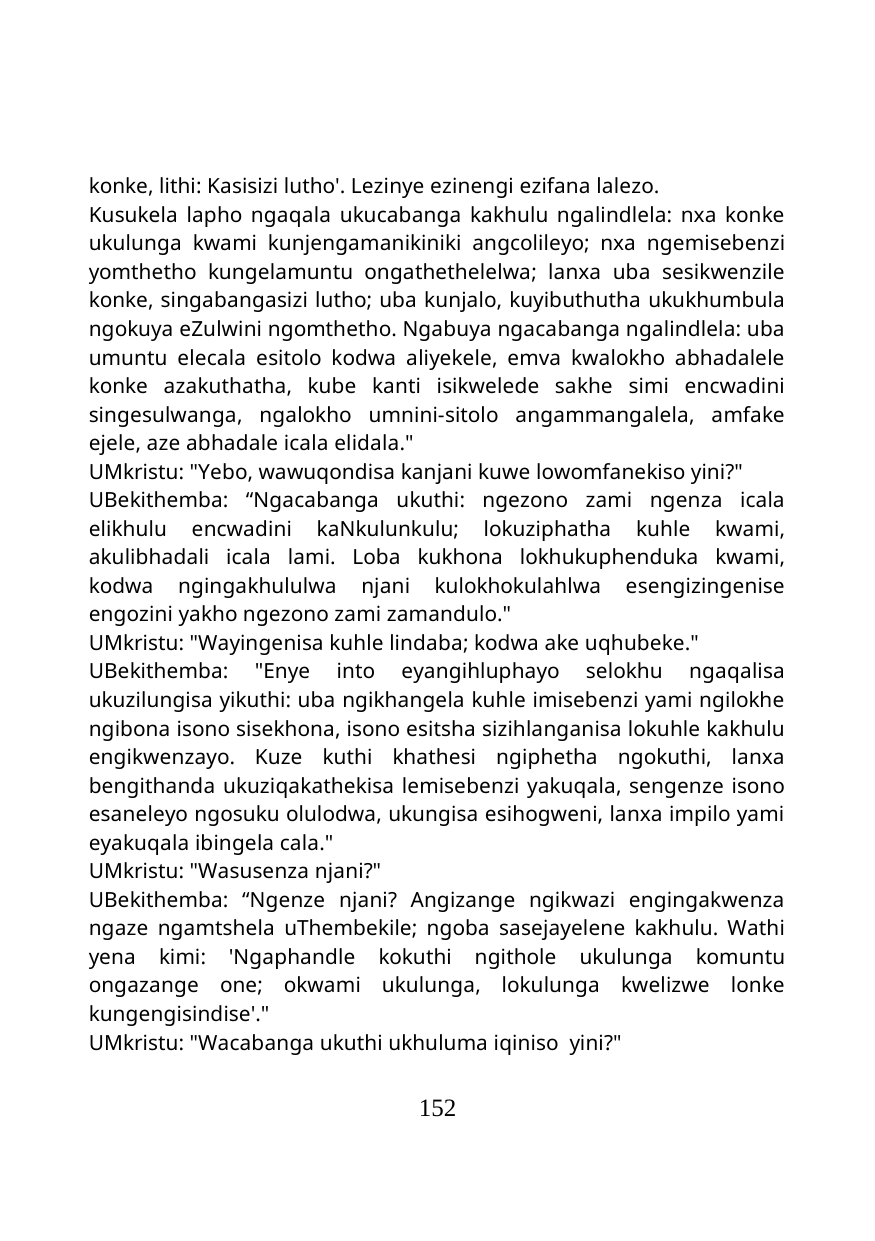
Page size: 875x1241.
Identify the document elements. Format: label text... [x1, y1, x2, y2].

text UMkristu: "Wasusenza njani?" [88, 856, 786, 885]
text UBekithemba: “Ngacabanga ukuthi: ngezono zami ngenza icala elikhulu encwadini kaNkulunkulu; lokuziphatha kuhle kwami, akulibhadali icala lami. Loba kukhona lokhukuphenduka kwami, kodwa ngingakhululwa njani kulokhokulahlwa esengizingenise engozini yakho ngezono zami zamandulo." [88, 485, 786, 628]
text UMkristu: "Wayingenisa kuhle lindaba; kodwa ake uqhubeke." [88, 628, 786, 656]
text UMkristu: "Yebo, wawuqondisa kanjani kuwe lowomfanekiso yini?" [88, 457, 786, 485]
text UBekithemba: "Enye into eyangihluphayo selokhu ngaqalisa ukuzilungisa yikuthi: uba ngikhangela kuhle imisebenzi yami ngilokhe ngibona isono sisekhona, isono esitsha sizihlanganisa lokuhle kakhulu engikwenzayo. Kuze kuthi khathesi ngiphetha ngokuthi, lanxa bengithanda ukuziqakathekisa lemisebenzi yakuqala, sengenze isono esaneleyo ngosuku olulodwa, ukungisa esihogweni, lanxa impilo yami eyakuqala ibingela cala." [88, 656, 786, 856]
text konke, lithi: Kasisizi lutho'. Lezinye ezinengi ezifana lalezo. [88, 171, 786, 200]
text UMkristu: "Wacabanga ukuthi ukhuluma iqiniso yini?" [88, 1027, 786, 1056]
text UBekithemba: “Ngenze njani? Angizange ngikwazi engingakwenza ngaze ngamtshela uThembekile; ngoba sasejayelene kakhulu. Wathi yena kimi: 'Ngaphandle kokuthi ngithole ukulunga komuntu ongazange one; okwami ukulunga, lokulunga kwelizwe lonke kungengisindise'." [88, 885, 786, 1027]
text Kusukela lapho ngaqala ukucabanga kakhulu ngalindlela: nxa konke ukulunga kwami kunjengamanikiniki angcolileyo; nxa ngemisebenzi yomthetho kungelamuntu ongathethelelwa; lanxa uba sesikwenzile konke, singabangasizi lutho; uba kunjalo, kuyibuthutha ukukhumbula ngokuya eZulwini ngomthetho. Ngabuya ngacabanga ngalindlela: uba umuntu elecala esitolo kodwa aliyekele, emva kwalokho abhadalele konke azakuthatha, kube kanti isikwelede sakhe simi encwadini singesulwanga, ngalokho umnini-sitolo angammangalela, amfake ejele, aze abhadale icala elidala." [88, 200, 786, 457]
